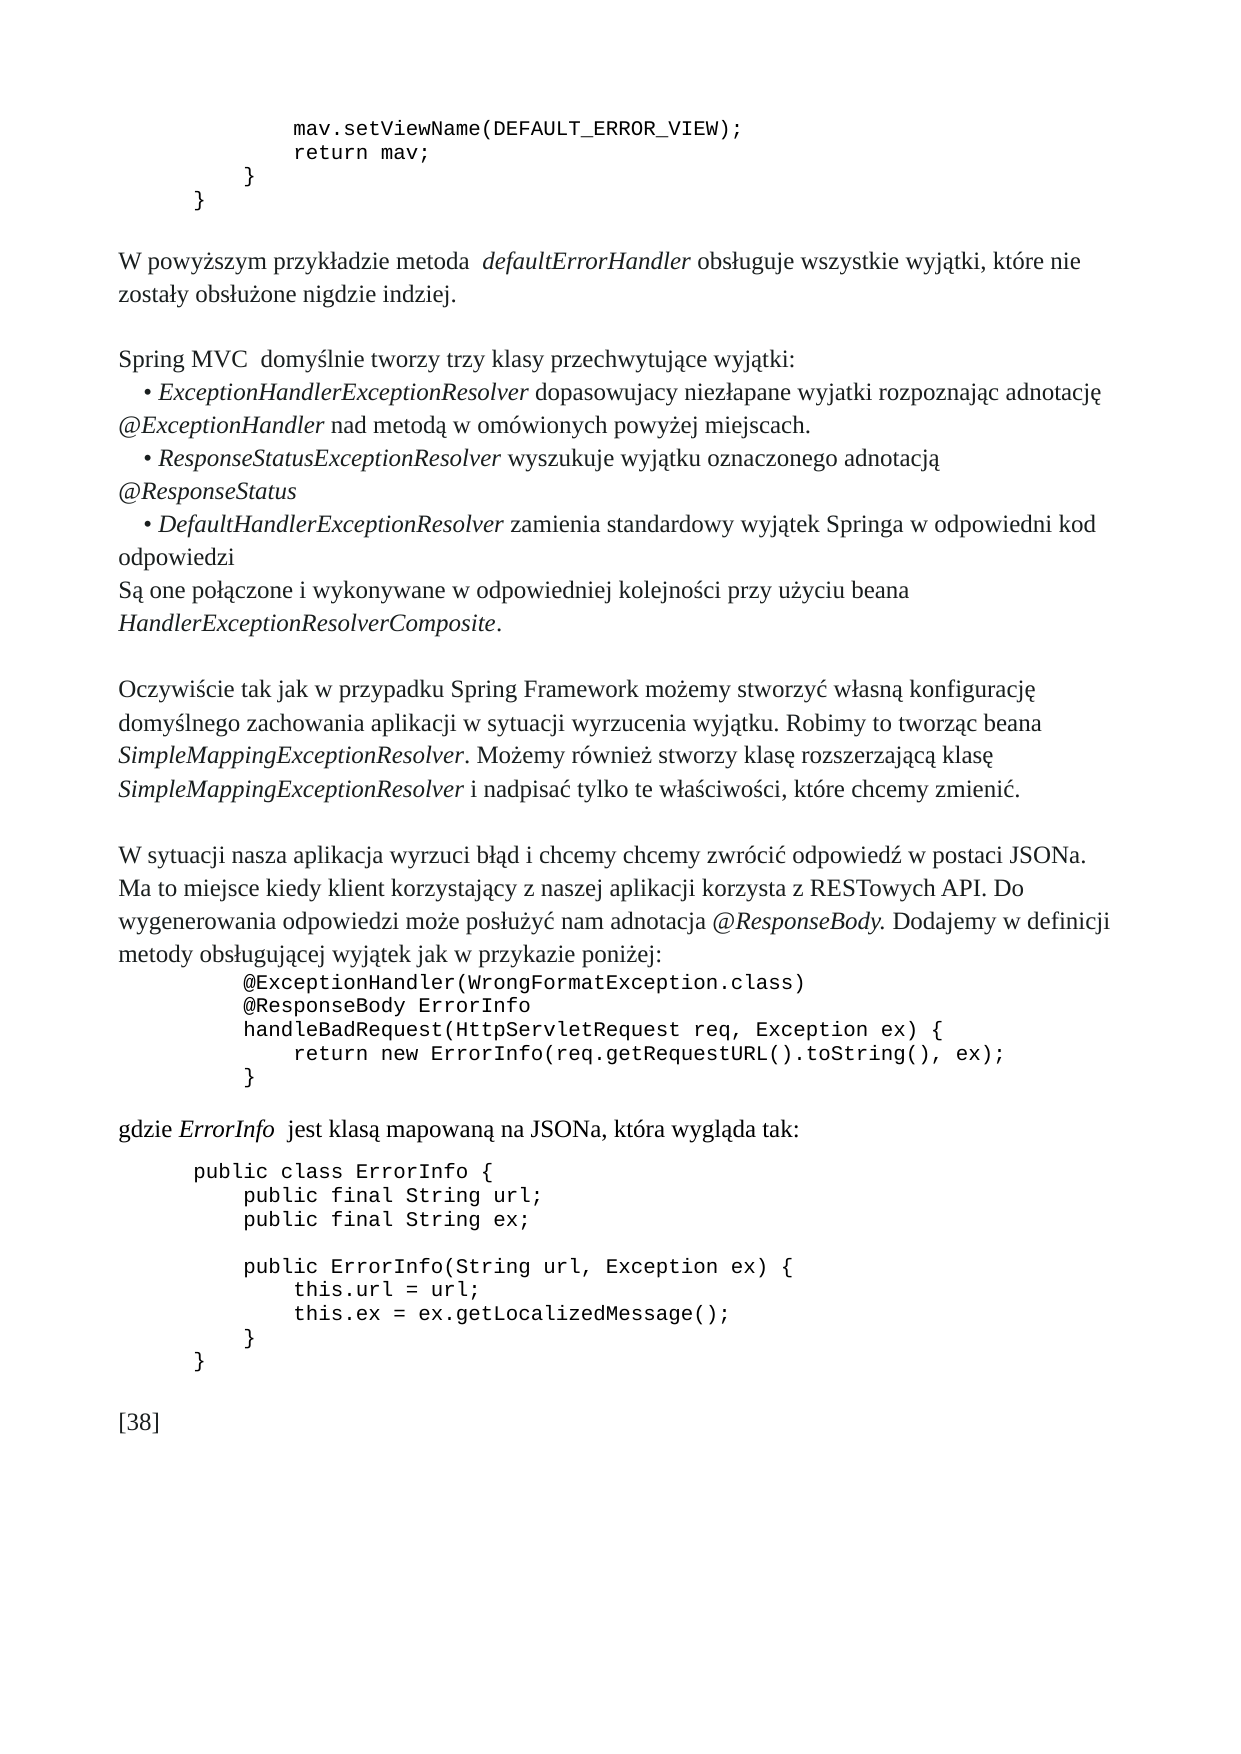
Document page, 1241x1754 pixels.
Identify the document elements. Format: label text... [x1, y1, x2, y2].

text • DefaultHandlerExceptionResolver zamienia standardowy wyjątek Springa w odpowiedni kod odpowiedzi [118, 509, 1122, 571]
text } [193, 189, 1122, 213]
text public final String ex; [193, 1208, 1122, 1232]
text public final String url; [193, 1185, 1122, 1208]
text public ErrorInfo(String url, Exception ex) { [193, 1256, 1122, 1279]
text } [193, 165, 1122, 189]
text Oczywiście tak jak w przypadku Spring Framework możemy stworzyć własną konfigurację domyślnego zachowania aplikacji w sytuacji wyrzucenia wyjątku. Robimy to tworząc beana SimpleMappingExceptionResolver. Możemy również stworzy klasę rozszerzającą klasę SimpleMappingExceptionResolver i nadpisać tylko te właściwości, które chcemy zmienić. [118, 674, 1122, 802]
text • ResponseStatusExceptionResolver wyszukuje wyjątku oznaczonego adnotacją @ResponseStatus [118, 443, 1122, 505]
text Spring MVC domyślnie tworzy trzy klasy przechwytujące wyjątki: [118, 344, 1122, 373]
text Są one połączone i wykonywane w odpowiedniej kolejności przy użyciu beana HandlerExceptionResolverComposite. [118, 576, 1122, 637]
text } [193, 1066, 1122, 1090]
text @ExceptionHandler(WrongFormatException.class) [193, 972, 1122, 995]
text @ResponseBody ErrorInfo [193, 995, 1122, 1019]
text public class ErrorInfo { [193, 1161, 1122, 1185]
text } [193, 1327, 1122, 1350]
text } [193, 1350, 1122, 1374]
text W sytuacji nasza aplikacja wyrzuci błąd i chcemy chcemy zwrócić odpowiedź w postaci JSONa. Ma to miejsce kiedy klient korzystający z naszej aplikacji korzysta z RESTowych API. Do wygenerowania odpowiedzi może posłużyć nam adnotacja @ResponseBody. Dodajemy w definicji metody obsługującej wyjątek jak w przykazie poniżej: [118, 840, 1122, 967]
text • ExceptionHandlerExceptionResolver dopasowujacy niezłapane wyjatki rozpoznając adnotację @ExceptionHandler nad metodą w omówionych powyżej miejscach. [118, 377, 1122, 439]
text [38] [118, 1407, 1122, 1436]
text this.ex = ex.getLocalizedMessage(); [193, 1303, 1122, 1327]
text gdzie ErrorInfo jest klasą mapowaną na JSONa, która wygląda tak: [118, 1114, 1122, 1142]
text this.url = url; [193, 1279, 1122, 1303]
text return mav; [193, 142, 1122, 165]
text W powyższym przykładzie metoda defaultErrorHandler obsługuje wszystkie wyjątki, które nie zostały obsłużone nigdzie indziej. [118, 246, 1122, 307]
text return new ErrorInfo(req.getRequestURL().toString(), ex); [193, 1043, 1122, 1066]
text mav.setViewName(DEFAULT_ERROR_VIEW); [193, 118, 1122, 142]
text handleBadRequest(HttpServletRequest req, Exception ex) { [193, 1019, 1122, 1043]
